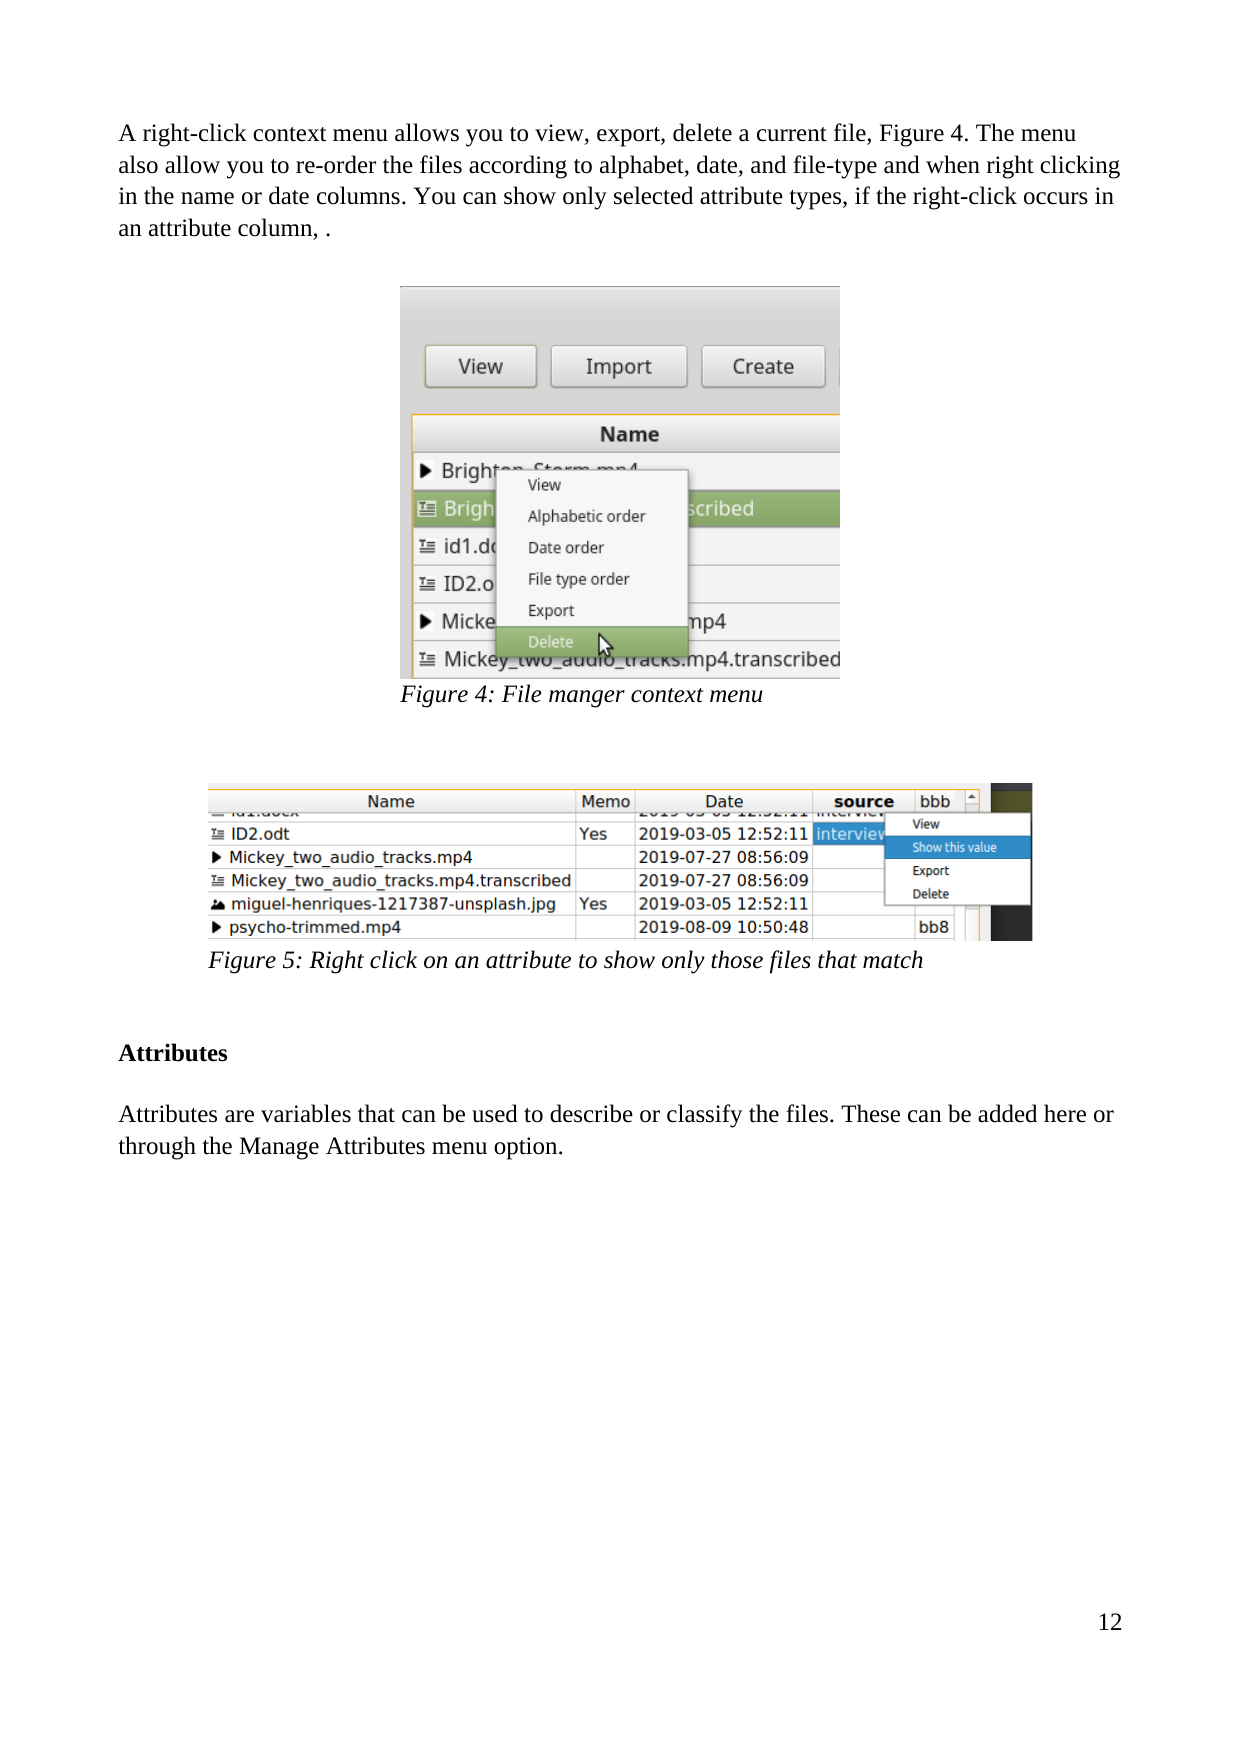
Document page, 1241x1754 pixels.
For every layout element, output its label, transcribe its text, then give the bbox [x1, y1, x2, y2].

picture [208, 783, 1033, 941]
text Figure 5: Right click on an attribute to show only those files that match [208, 941, 1032, 974]
text Attributes [118, 1038, 1122, 1067]
text Figure 4: File manger context menu [400, 679, 840, 707]
text A right-click context menu allows you to view, export, delete a current file, Figure 4. The menu also allow you to re-order the files according to alphabet, date, and file-type and when right clicking in the name or date columns. You can show only selected attribute types, if the right-click occurs in an attribute column, . [118, 118, 1122, 242]
picture [400, 286, 840, 679]
text Attributes are variables that can be used to describe or classify the files. These can be added here or through the Manage Attributes menu option. [118, 1099, 1122, 1159]
